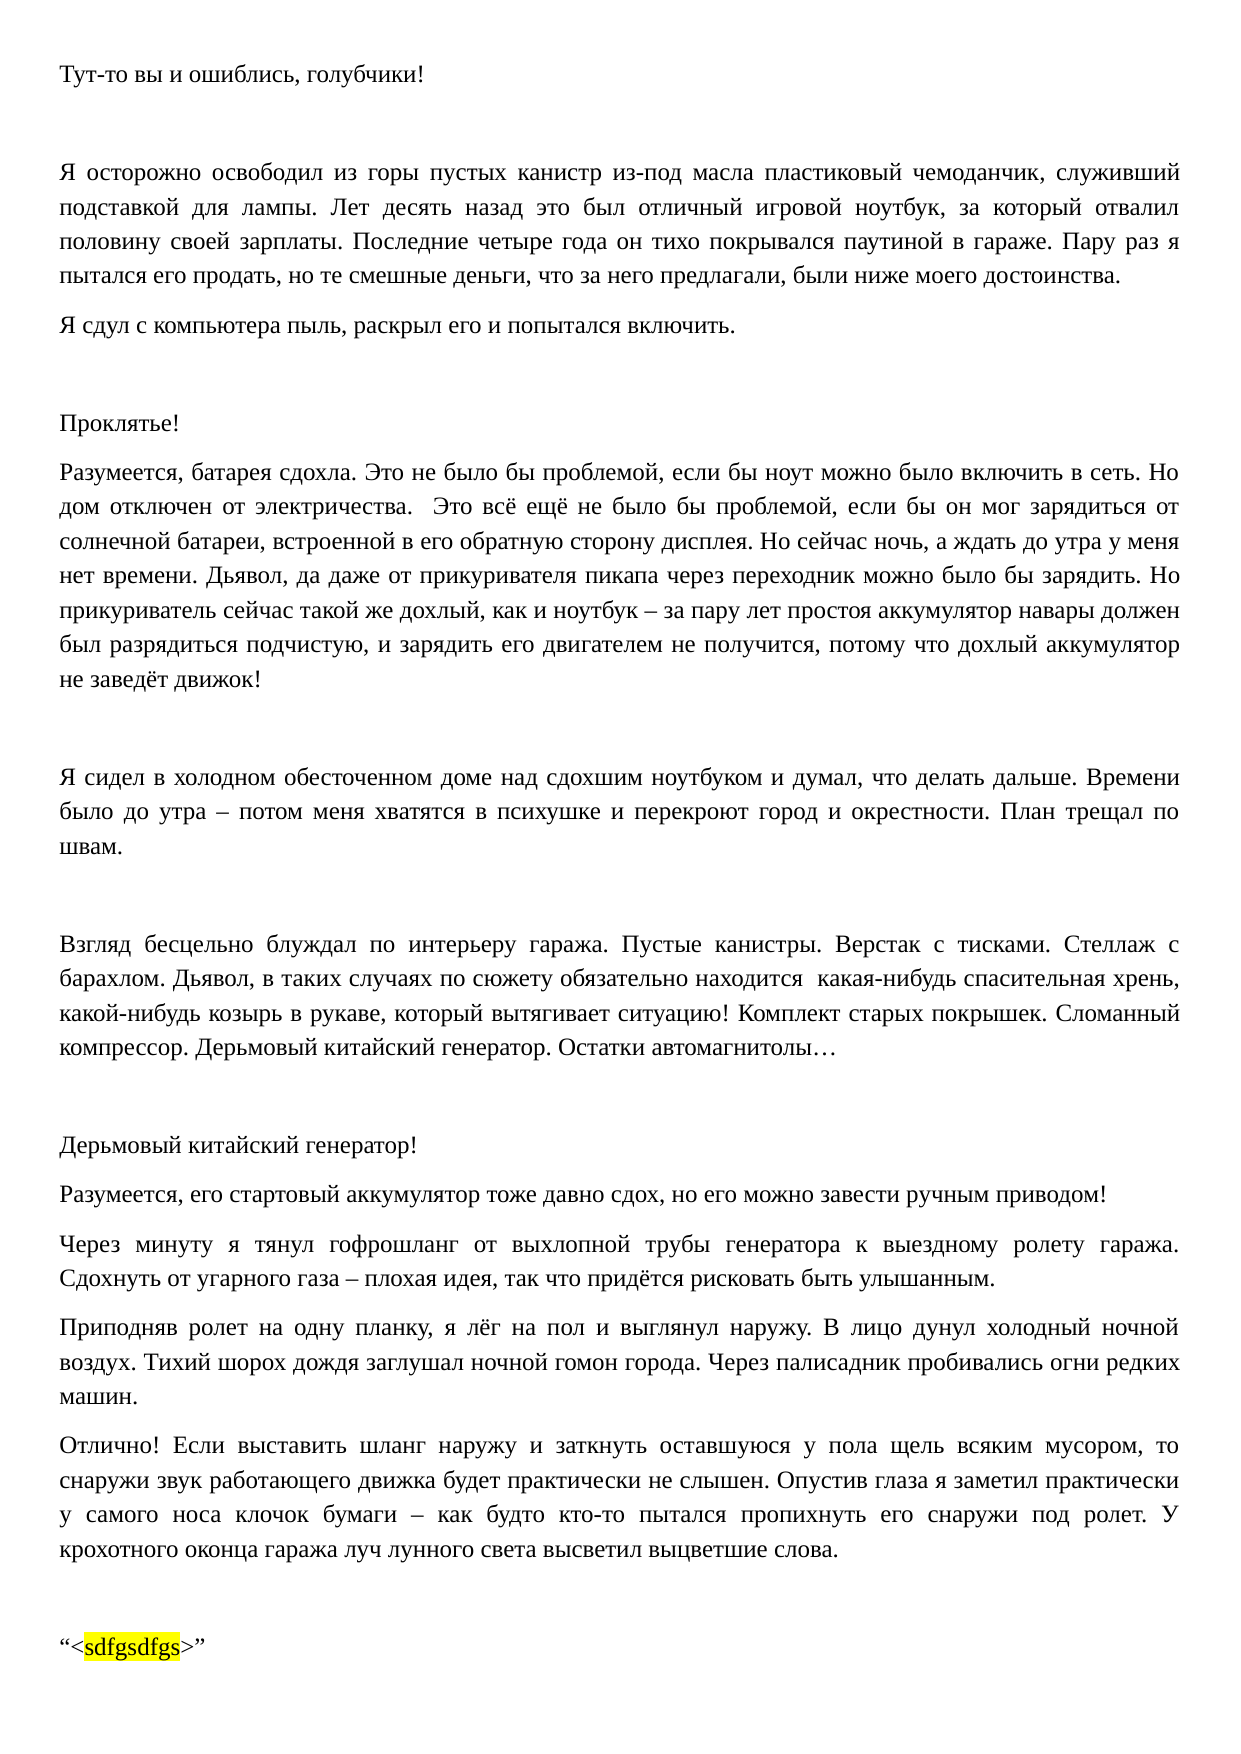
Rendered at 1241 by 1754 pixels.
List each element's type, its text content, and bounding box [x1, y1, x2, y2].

text Тут-то вы и ошиблись, голубчики! [59, 59, 1181, 88]
text “<sdfgsdfgs>” [59, 1632, 1181, 1661]
text Взгляд бесцельно блуждал по интерьеру гаража. Пустые канистры. Верстак с тисками. Стеллаж с барахлом. Дьявол, в таких случаях по сюжету обязательно находится какая-нибудь спасительная хрень, какой-нибудь козырь в рукаве, который вытягивает ситуацию! Комплект старых покрышек. Сломанный компрессор. Дерьмовый китайский генератор. Остатки автомагнитолы… [59, 929, 1181, 1061]
text Отлично! Если выставить шланг наружу и заткнуть оставшуюся у пола щель всяким мусором, то снаружи звук работающего движка будет практически не слышен. Опустив глаза я заметил практически у самого носа клочок бумаги – как будто кто-то пытался пропихнуть его снаружи под ролет. У крохотного оконца гаража луч лунного света высветил выцветшие слова. [59, 1430, 1181, 1562]
text Я сдул с компьютера пыль, раскрыл его и попытался включить. [59, 310, 1181, 338]
text Я осторожно освободил из горы пустых канистр из-под масла пластиковый чемоданчик, служивший подставкой для лампы. Лет десять назад это был отличный игровой ноутбук, за который отвалил половину своей зарплаты. Последние четыре года он тихо покрывался паутиной в гараже. Пару раз я пытался его продать, но те смешные деньги, что за него предлагали, были ниже моего достоинства. [59, 157, 1181, 289]
text Проклятье! [59, 408, 1181, 437]
text Приподняв ролет на одну планку, я лёг на пол и выглянул наружу. В лицо дунул холодный ночной воздух. Тихий шорох дождя заглушал ночной гомон города. Через палисадник пробивались огни редких машин. [59, 1312, 1181, 1410]
text Через минуту я тянул гофрошланг от выхлопной трубы генератора к выездному ролету гаража. Сдохнуть от угарного газа – плохая идея, так что придётся рисковать быть улышанным. [59, 1229, 1181, 1292]
text Разумеется, его стартовый аккумулятор тоже давно сдох, но его можно завести ручным приводом! [59, 1179, 1181, 1208]
text Я сидел в холодном обесточенном доме над сдохшим ноутбуком и думал, что делать дальше. Времени было до утра – потом меня хватятся в психушке и перекроют город и окрестности. План трещал по швам. [59, 762, 1181, 859]
text Разумеется, батарея сдохла. Это не было бы проблемой, если бы ноут можно было включить в сеть. Но дом отключен от электричества. Это всё ещё не было бы проблемой, если бы он мог зарядиться от солнечной батареи, встроенной в его обратную сторону дисплея. Но сейчас ночь, а ждать до утра у меня нет времени. Дьявол, да даже от прикуривателя пикапа через переходник можно было бы зарядить. Но прикуриватель сейчас такой же дохлый, как и ноутбук – за пару лет простоя аккумулятор навары должен был разрядиться подчистую, и зарядить его двигателем не получится, потому что дохлый аккумулятор не заведёт движок! [59, 457, 1181, 692]
text Дерьмовый китайский генератор! [59, 1131, 1181, 1159]
